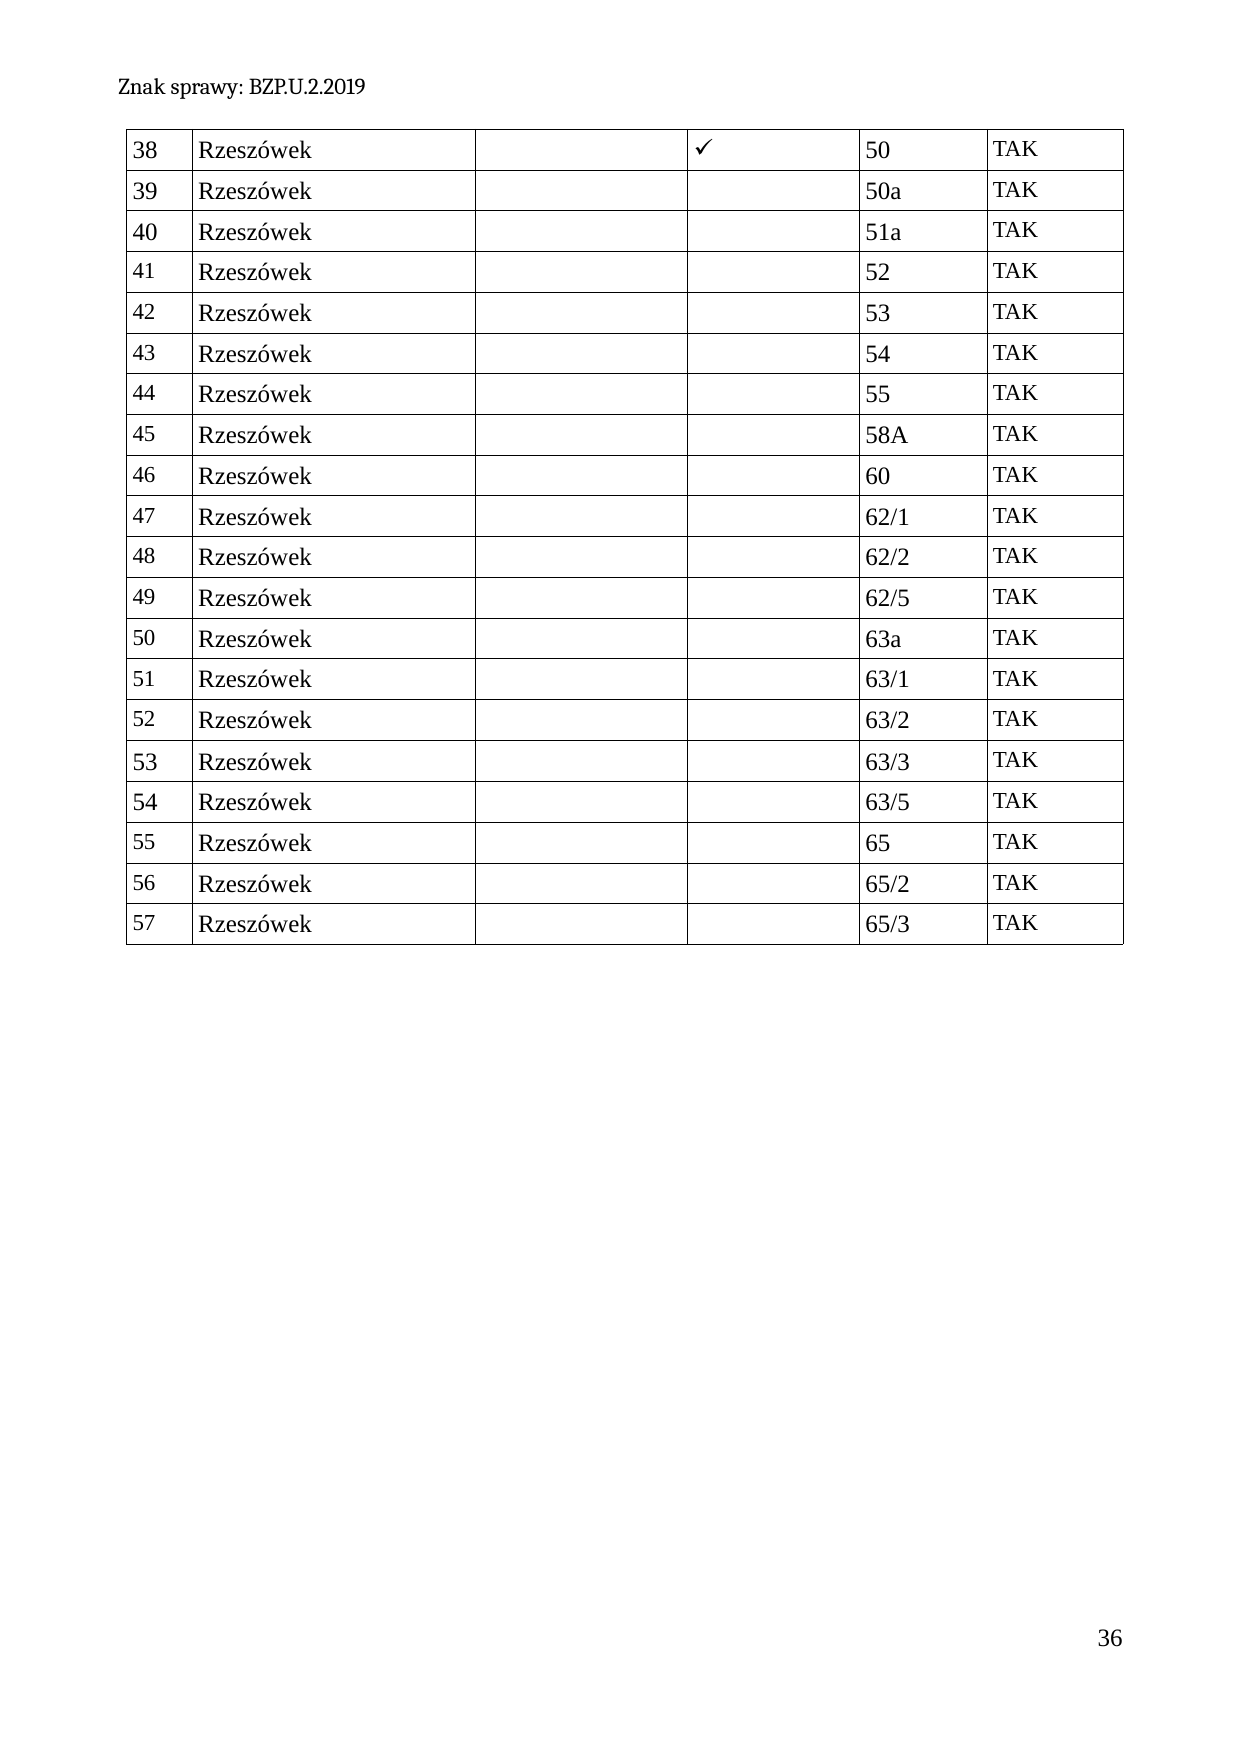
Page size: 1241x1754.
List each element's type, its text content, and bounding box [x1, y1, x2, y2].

table_cell Rzeszówek [193, 130, 475, 169]
table_cell 42 [127, 293, 192, 332]
table_cell [476, 252, 687, 292]
table_cell [476, 334, 687, 373]
table_cell TAK [988, 293, 1123, 332]
table_cell Rzeszówek [193, 659, 475, 699]
table_cell 65/3 [860, 904, 987, 944]
table_cell TAK [988, 864, 1123, 903]
table_cell [476, 782, 687, 822]
table_cell 47 [127, 496, 192, 536]
table_cell 44 [127, 374, 192, 414]
table_cell [476, 130, 687, 169]
table_cell [476, 864, 687, 903]
table_cell [688, 741, 859, 781]
table_cell [688, 293, 859, 332]
table_cell [476, 741, 687, 781]
table_cell Rzeszówek [193, 782, 475, 822]
table_cell [688, 130, 859, 169]
table_cell [476, 374, 687, 414]
table_cell [476, 293, 687, 332]
table_cell 62/2 [860, 537, 987, 577]
table_cell 51a [860, 211, 987, 251]
table_cell 38 [127, 130, 192, 169]
table_cell [688, 864, 859, 903]
table_cell Rzeszówek [193, 415, 475, 455]
table_cell 54 [860, 334, 987, 373]
table_cell [688, 823, 859, 862]
table_cell [688, 782, 859, 822]
table_cell [688, 619, 859, 658]
table_cell [476, 496, 687, 536]
table_cell TAK [988, 659, 1123, 699]
table_cell Rzeszówek [193, 496, 475, 536]
table_cell [476, 619, 687, 658]
table_cell [476, 700, 687, 740]
table_cell TAK [988, 415, 1123, 455]
table_cell Rzeszówek [193, 456, 475, 495]
table_cell 45 [127, 415, 192, 455]
table_cell Rzeszówek [193, 741, 475, 781]
table_cell [476, 171, 687, 210]
table_cell 63/2 [860, 700, 987, 740]
table_cell [688, 334, 859, 373]
table_cell 63/1 [860, 659, 987, 699]
table_cell TAK [988, 578, 1123, 618]
table_cell [476, 456, 687, 495]
table_cell 49 [127, 578, 192, 618]
table_cell 52 [127, 700, 192, 740]
table_cell Rzeszówek [193, 211, 475, 251]
table_cell 52 [860, 252, 987, 292]
table_cell 62/1 [860, 496, 987, 536]
table_cell TAK [988, 537, 1123, 577]
table_cell 63/3 [860, 741, 987, 781]
table_cell TAK [988, 171, 1123, 210]
table_cell [688, 171, 859, 210]
table_cell Rzeszówek [193, 904, 475, 944]
table_cell Rzeszówek [193, 823, 475, 862]
table_cell Rzeszówek [193, 171, 475, 210]
table_cell [688, 252, 859, 292]
table_cell [476, 823, 687, 862]
table_cell TAK [988, 823, 1123, 862]
table_cell [476, 415, 687, 455]
table_cell 43 [127, 334, 192, 373]
table_cell [688, 496, 859, 536]
table_cell TAK [988, 456, 1123, 495]
table_cell 65/2 [860, 864, 987, 903]
table_cell Rzeszówek [193, 374, 475, 414]
table_cell TAK [988, 496, 1123, 536]
table_cell TAK [988, 741, 1123, 781]
table_cell Rzeszówek [193, 252, 475, 292]
table_cell Rzeszówek [193, 537, 475, 577]
table_cell 56 [127, 864, 192, 903]
table_cell 51 [127, 659, 192, 699]
table_cell 62/5 [860, 578, 987, 618]
table_cell [688, 659, 859, 699]
table_cell 50 [860, 130, 987, 169]
table_cell [688, 537, 859, 577]
table_cell 39 [127, 171, 192, 210]
table_cell [476, 904, 687, 944]
table_cell 63a [860, 619, 987, 658]
table_cell [688, 578, 859, 618]
table_cell Rzeszówek [193, 334, 475, 373]
table_cell TAK [988, 334, 1123, 373]
table_cell 50 [127, 619, 192, 658]
table_cell TAK [988, 252, 1123, 292]
table_cell [688, 456, 859, 495]
table_cell [476, 578, 687, 618]
table_cell Rzeszówek [193, 700, 475, 740]
table_cell [476, 659, 687, 699]
table_cell Rzeszówek [193, 864, 475, 903]
table_cell 50a [860, 171, 987, 210]
table_cell [688, 904, 859, 944]
table_cell TAK [988, 700, 1123, 740]
table_cell 54 [127, 782, 192, 822]
table_cell Rzeszówek [193, 578, 475, 618]
table_cell TAK [988, 374, 1123, 414]
table_cell 53 [860, 293, 987, 332]
table_cell [476, 211, 687, 251]
table_cell 65 [860, 823, 987, 862]
table_cell 55 [127, 823, 192, 862]
table_cell 53 [127, 741, 192, 781]
table_cell TAK [988, 619, 1123, 658]
table_cell 46 [127, 456, 192, 495]
table_cell 41 [127, 252, 192, 292]
table_cell 58A [860, 415, 987, 455]
table_cell 60 [860, 456, 987, 495]
table_cell [476, 537, 687, 577]
table_cell TAK [988, 211, 1123, 251]
table_cell [688, 700, 859, 740]
table_cell 40 [127, 211, 192, 251]
table_cell 48 [127, 537, 192, 577]
table_cell [688, 211, 859, 251]
table_cell Rzeszówek [193, 619, 475, 658]
table_cell TAK [988, 130, 1123, 169]
table_cell 63/5 [860, 782, 987, 822]
table_cell 57 [127, 904, 192, 944]
table_cell Rzeszówek [193, 293, 475, 332]
table_cell TAK [988, 782, 1123, 822]
table_cell [688, 415, 859, 455]
table_cell [688, 374, 859, 414]
table_cell TAK [988, 904, 1123, 944]
table_cell 55 [860, 374, 987, 414]
